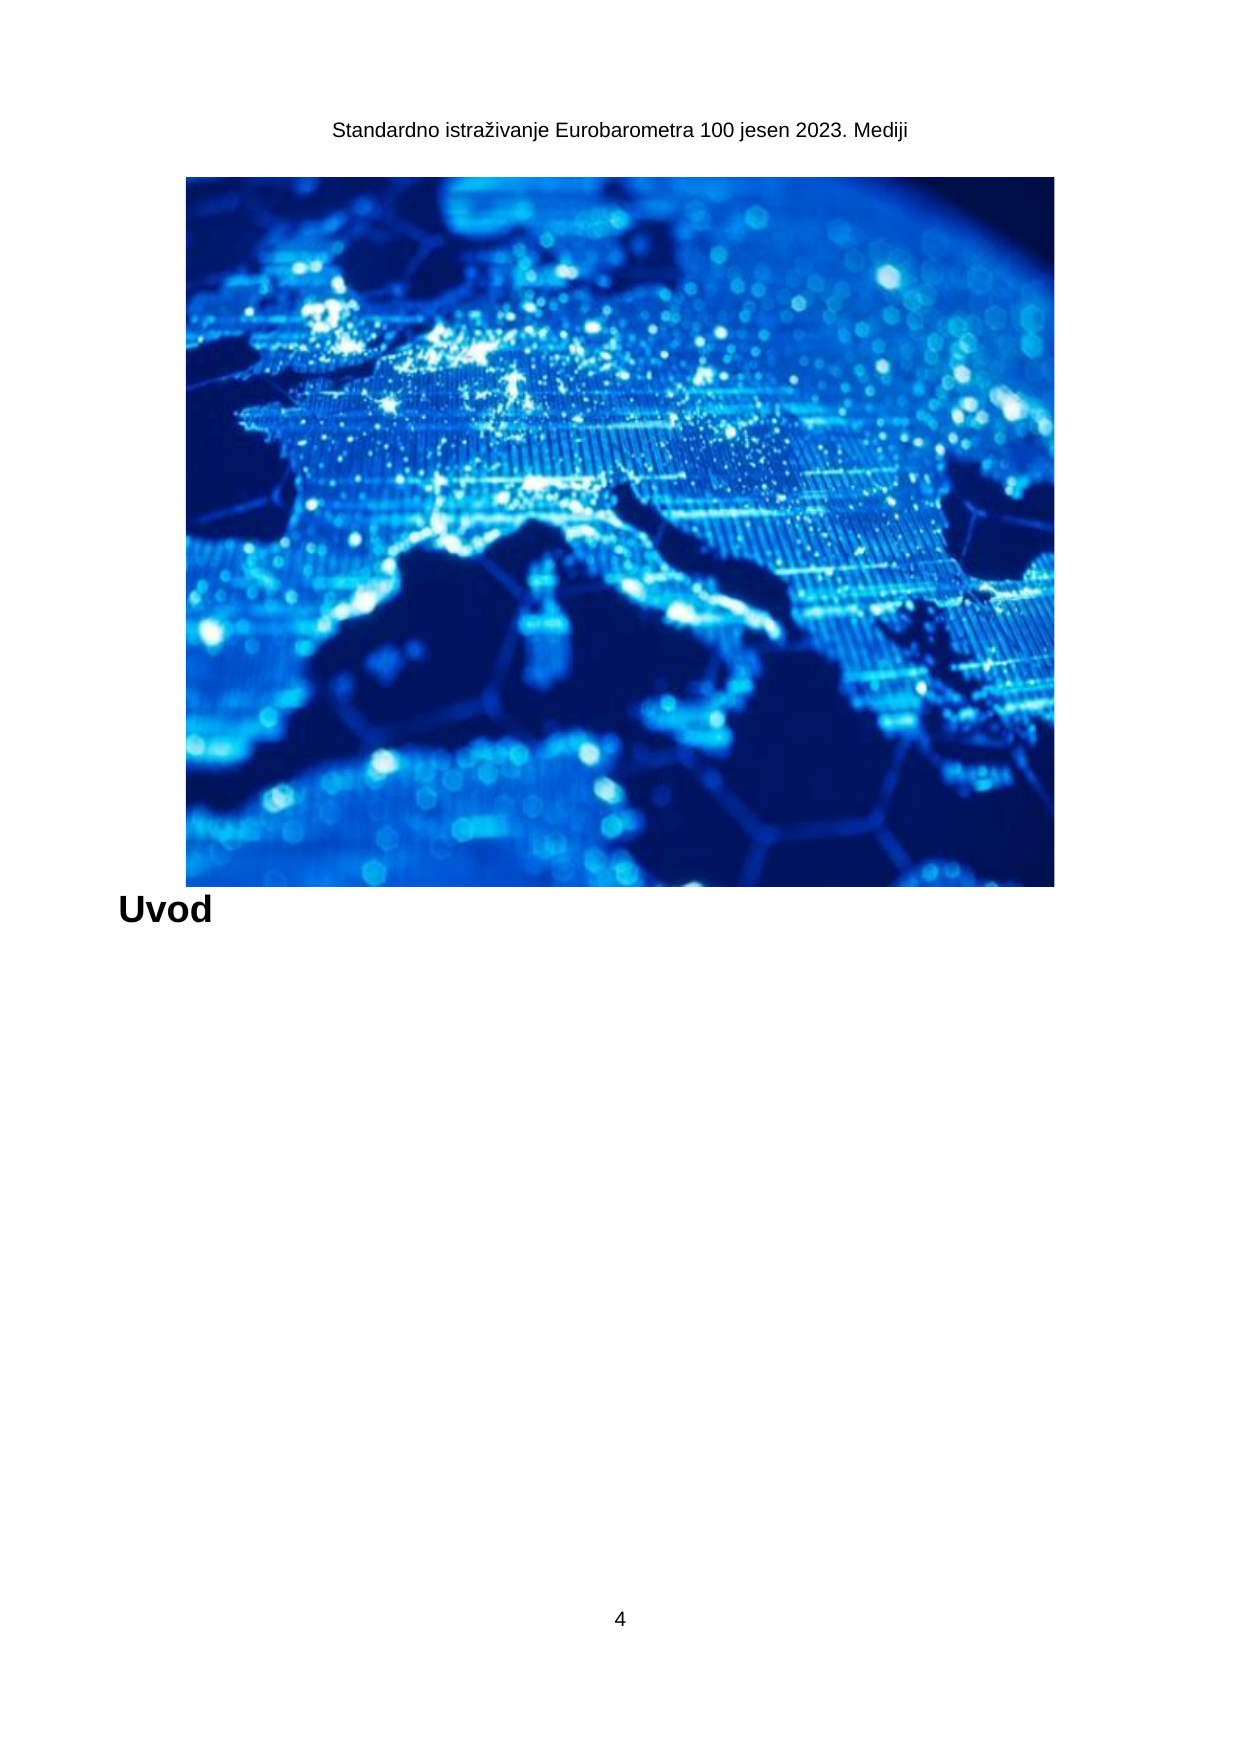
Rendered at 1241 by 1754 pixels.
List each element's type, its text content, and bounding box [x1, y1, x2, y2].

picture [185, 735, 238, 757]
picture [185, 177, 1055, 887]
picture [261, 716, 273, 727]
picture [616, 867, 625, 876]
picture [618, 877, 628, 884]
subtitle Uvod [118, 884, 1122, 930]
